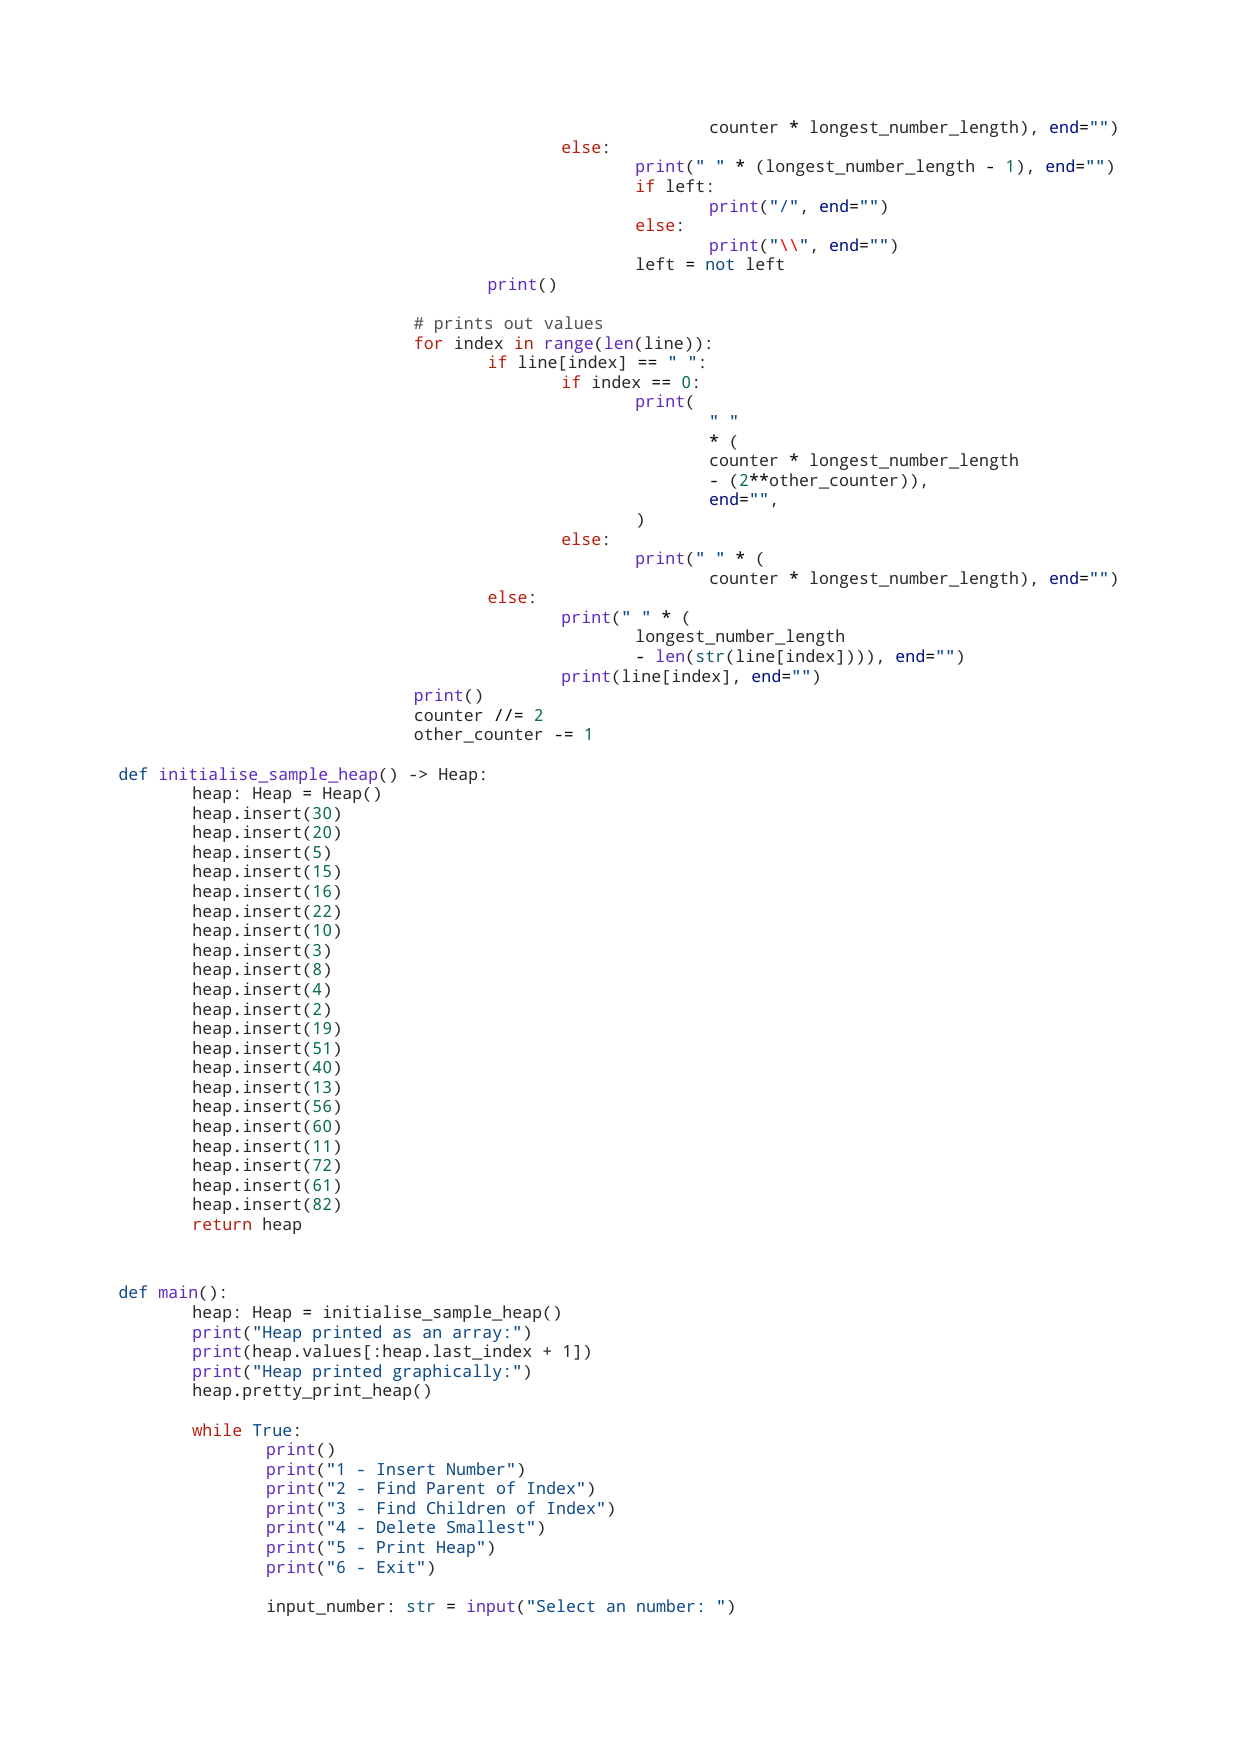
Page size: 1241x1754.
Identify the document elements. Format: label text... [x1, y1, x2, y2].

text heap.insert(51) [118, 1038, 1122, 1058]
text heap.insert(56) [118, 1097, 1122, 1117]
text print( [118, 392, 1122, 412]
text other_counter -= 1 [118, 725, 1122, 745]
text heap.insert(4) [118, 980, 1122, 999]
text heap.insert(40) [118, 1058, 1122, 1078]
text counter * longest_number_length [118, 451, 1122, 471]
text heap.insert(61) [118, 1176, 1122, 1195]
text print(heap.values[:heap.last_index + 1]) [118, 1342, 1122, 1362]
text if index == 0: [118, 373, 1122, 392]
text counter //= 2 [118, 706, 1122, 725]
text - len(str(line[index]))), end="") [118, 647, 1122, 666]
text else: [118, 529, 1122, 549]
text print(" " * ( [118, 549, 1122, 568]
text - (2**other_counter)), [118, 471, 1122, 490]
text heap.insert(5) [118, 843, 1122, 862]
text " " [118, 412, 1122, 431]
text print("2 - Find Parent of Index") [118, 1479, 1122, 1499]
text heap.insert(20) [118, 823, 1122, 843]
text heap.insert(15) [118, 862, 1122, 882]
text end="", [118, 490, 1122, 510]
text print("Heap printed as an array:") [118, 1323, 1122, 1342]
text while True: [118, 1421, 1122, 1440]
text # prints out values [118, 314, 1122, 333]
text else: [118, 588, 1122, 608]
text ) [118, 510, 1122, 529]
text heap.insert(82) [118, 1195, 1122, 1215]
text heap.pretty_print_heap() [118, 1381, 1122, 1401]
text print("\\", end="") [118, 236, 1122, 255]
text heap.insert(10) [118, 921, 1122, 941]
text left = not left [118, 255, 1122, 275]
text print(" " * (longest_number_length - 1), end="") [118, 157, 1122, 177]
text heap: Heap = Heap() [118, 784, 1122, 803]
text heap.insert(3) [118, 941, 1122, 960]
text def initialise_sample_heap() -> Heap: [118, 764, 1122, 784]
text print(" " * ( [118, 608, 1122, 627]
text heap.insert(11) [118, 1136, 1122, 1156]
text def main(): [118, 1283, 1122, 1303]
text if line[index] == " ": [118, 353, 1122, 373]
text heap.insert(2) [118, 999, 1122, 1019]
text else: [118, 138, 1122, 157]
text heap.insert(60) [118, 1117, 1122, 1136]
text print() [118, 1440, 1122, 1460]
text if left: [118, 177, 1122, 196]
text print("/", end="") [118, 196, 1122, 216]
text heap.insert(8) [118, 960, 1122, 980]
text print("5 - Print Heap") [118, 1538, 1122, 1558]
text print("4 - Delete Smallest") [118, 1518, 1122, 1538]
text heap.insert(16) [118, 882, 1122, 901]
text heap.insert(19) [118, 1019, 1122, 1038]
text for index in range(len(line)): [118, 333, 1122, 353]
text counter * longest_number_length), end="") [118, 568, 1122, 588]
text return heap [118, 1215, 1122, 1234]
text longest_number_length [118, 627, 1122, 647]
text print() [118, 275, 1122, 294]
text * ( [118, 431, 1122, 451]
text print(line[index], end="") [118, 666, 1122, 686]
text heap.insert(13) [118, 1078, 1122, 1097]
text heap.insert(72) [118, 1156, 1122, 1176]
text counter * longest_number_length), end="") [118, 118, 1122, 138]
text print("6 - Exit") [118, 1558, 1122, 1577]
text print("3 - Find Children of Index") [118, 1499, 1122, 1518]
text input_number: str = input("Select an number: ") [118, 1597, 1122, 1616]
text heap: Heap = initialise_sample_heap() [118, 1303, 1122, 1323]
text print("1 - Insert Number") [118, 1460, 1122, 1479]
text print("Heap printed graphically:") [118, 1362, 1122, 1381]
text else: [118, 216, 1122, 236]
text heap.insert(30) [118, 803, 1122, 823]
text print() [118, 686, 1122, 706]
text heap.insert(22) [118, 901, 1122, 921]
